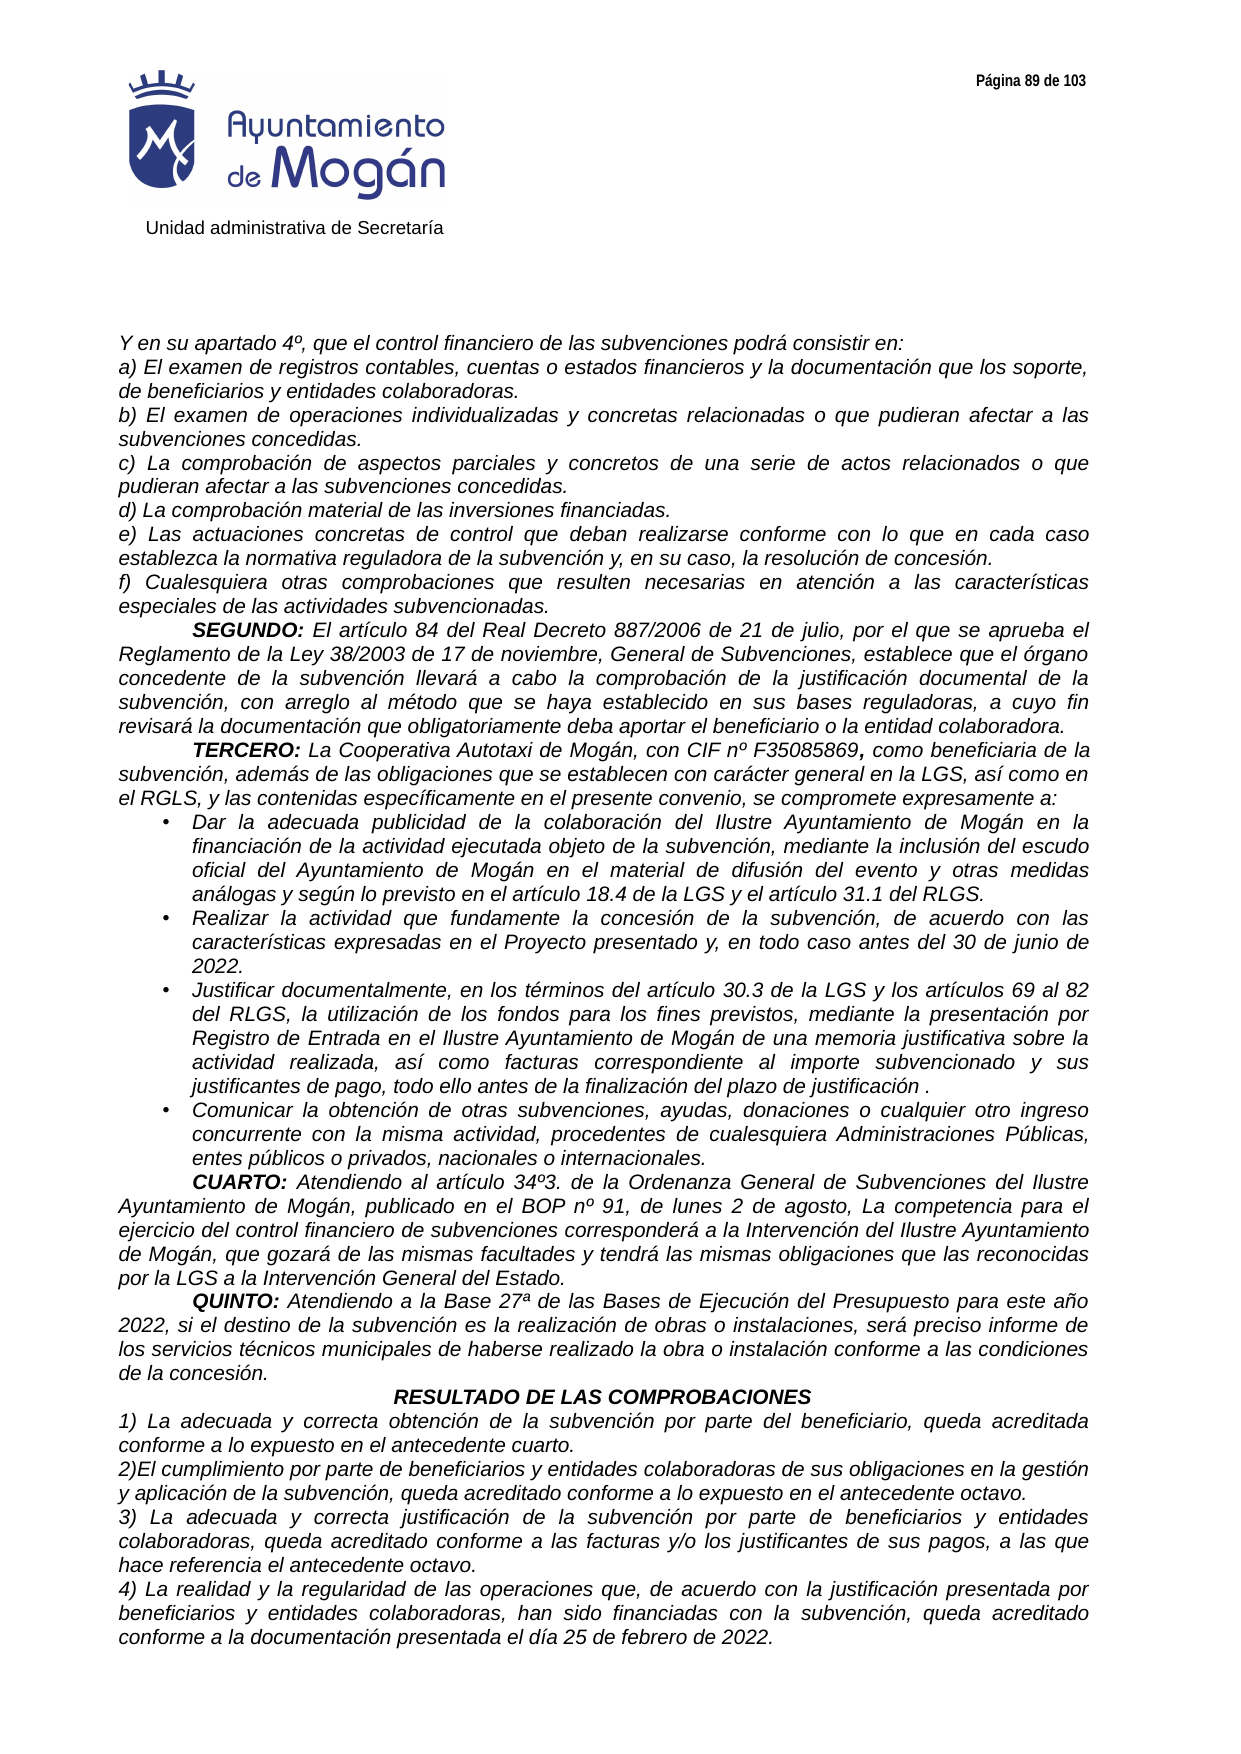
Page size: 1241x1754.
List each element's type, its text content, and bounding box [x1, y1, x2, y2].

text b) El examen de operaciones individualizadas y concretas relacionadas o que pudieran afectar a las subvenciones concedidas. [118, 402, 1092, 450]
text 4) La realidad y la regularidad de las operaciones que, de acuerdo con la justificación presentada por beneficiarios y entidades colaboradoras, han sido financiadas con la subvención, queda acreditado conforme a la documentación presentada el día 25 de febrero de 2022. [118, 1577, 1092, 1649]
list Dar la adecuada publicidad de la colaboración del Ilustre Ayuntamiento de Mogán en la financiación de la actividad ejecutada objeto de la subvención, mediante la inclusión del escudo oficial del Ayuntamiento de Mogán en el material de difusión del evento y otras medidas análogas y según lo previsto en el artículo 18.4 de la LGS y el artículo 31.1 del RLGS. [162, 810, 1092, 906]
text 2)El cumplimiento por parte de beneficiarios y entidades colaboradoras de sus obligaciones en la gestión y aplicación de la subvención, queda acreditado conforme a lo expuesto en el antecedente octavo. [118, 1457, 1092, 1505]
text TERCERO: La Cooperativa Autotaxi de Mogán, con CIF nº F35085869, como beneficiaria de la subvención, además de las obligaciones que se establecen con carácter general en la LGS, así como en el RGLS, y las contenidas específicamente en el presente convenio, se compromete expresamente a: [118, 738, 1092, 810]
text c) La comprobación de aspectos parciales y concretos de una serie de actos relacionados o que pudieran afectar a las subvenciones concedidas. [118, 450, 1092, 498]
text d) La comprobación material de las inversiones financiadas. [118, 498, 1092, 522]
text SEGUNDO: El artículo 84 del Real Decreto 887/2006 de 21 de julio, por el que se aprueba el Reglamento de la Ley 38/2003 de 17 de noviembre, General de Subvenciones, establece que el órgano concedente de la subvención llevará a cabo la comprobación de la justificación documental de la subvención, con arreglo al método que se haya establecido en sus bases reguladoras, a cuyo fin revisará la documentación que obligatoriamente deba aportar el beneficiario o la entidad colaboradora. [118, 618, 1092, 738]
text RESULTADO DE LAS COMPROBACIONES [118, 1385, 1092, 1409]
list Realizar la actividad que fundamente la concesión de la subvención, de acuerdo con las características expresadas en el Proyecto presentado y, en todo caso antes del 30 de junio de 2022. [162, 906, 1092, 978]
text a) El examen de registros contables, cuentas o estados financieros y la documentación que los soporte, de beneficiarios y entidades colaboradoras. [118, 354, 1092, 402]
text 3) La adecuada y correcta justificación de la subvención por parte de beneficiarios y entidades colaboradoras, queda acreditado conforme a las facturas y/o los justificantes de sus pagos, a las que hace referencia el antecedente octavo. [118, 1505, 1092, 1577]
text CUARTO: Atendiendo al artículo 34º3. de la Ordenanza General de Subvenciones del Ilustre Ayuntamiento de Mogán, publicado en el BOP nº 91, de lunes 2 de agosto, La competencia para el ejercicio del control financiero de subvenciones corresponderá a la Intervención del Ilustre Ayuntamiento de Mogán, que gozará de las mismas facultades y tendrá las mismas obligaciones que las reconocidas por la LGS a la Intervención General del Estado. [118, 1169, 1092, 1289]
picture [128, 70, 445, 206]
text 1) La adecuada y correcta obtención de la subvención por parte del beneficiario, queda acreditada conforme a lo expuesto en el antecedente cuarto. [118, 1409, 1092, 1457]
list Comunicar la obtención de otras subvenciones, ayudas, donaciones o cualquier otro ingreso concurrente con la misma actividad, procedentes de cualesquiera Administraciones Públicas, entes públicos o privados, nacionales o internacionales. [162, 1097, 1092, 1169]
text QUINTO: Atendiendo a la Base 27ª de las Bases de Ejecución del Presupuesto para este año 2022, si el destino de la subvención es la realización de obras o instalaciones, será preciso informe de los servicios técnicos municipales de haberse realizado la obra o instalación conforme a las condiciones de la concesión. [118, 1289, 1092, 1385]
text e) Las actuaciones concretas de control que deban realizarse conforme con lo que en cada caso establezca la normativa reguladora de la subvención y, en su caso, la resolución de concesión. [118, 522, 1092, 570]
list Justificar documentalmente, en los términos del artículo 30.3 de la LGS y los artículos 69 al 82 del RLGS, la utilización de los fondos para los fines previstos, mediante la presentación por Registro de Entrada en el Ilustre Ayuntamiento de Mogán de una memoria justificativa sobre la actividad realizada, así como facturas correspondiente al importe subvencionado y sus justificantes de pago, todo ello antes de la finalización del plazo de justificación . [162, 978, 1092, 1097]
text Y en su apartado 4º, que el control financiero de las subvenciones podrá consistir en: [118, 331, 1092, 354]
text f) Cualesquiera otras comprobaciones que resulten necesarias en atención a las características especiales de las actividades subvencionadas. [118, 570, 1092, 618]
